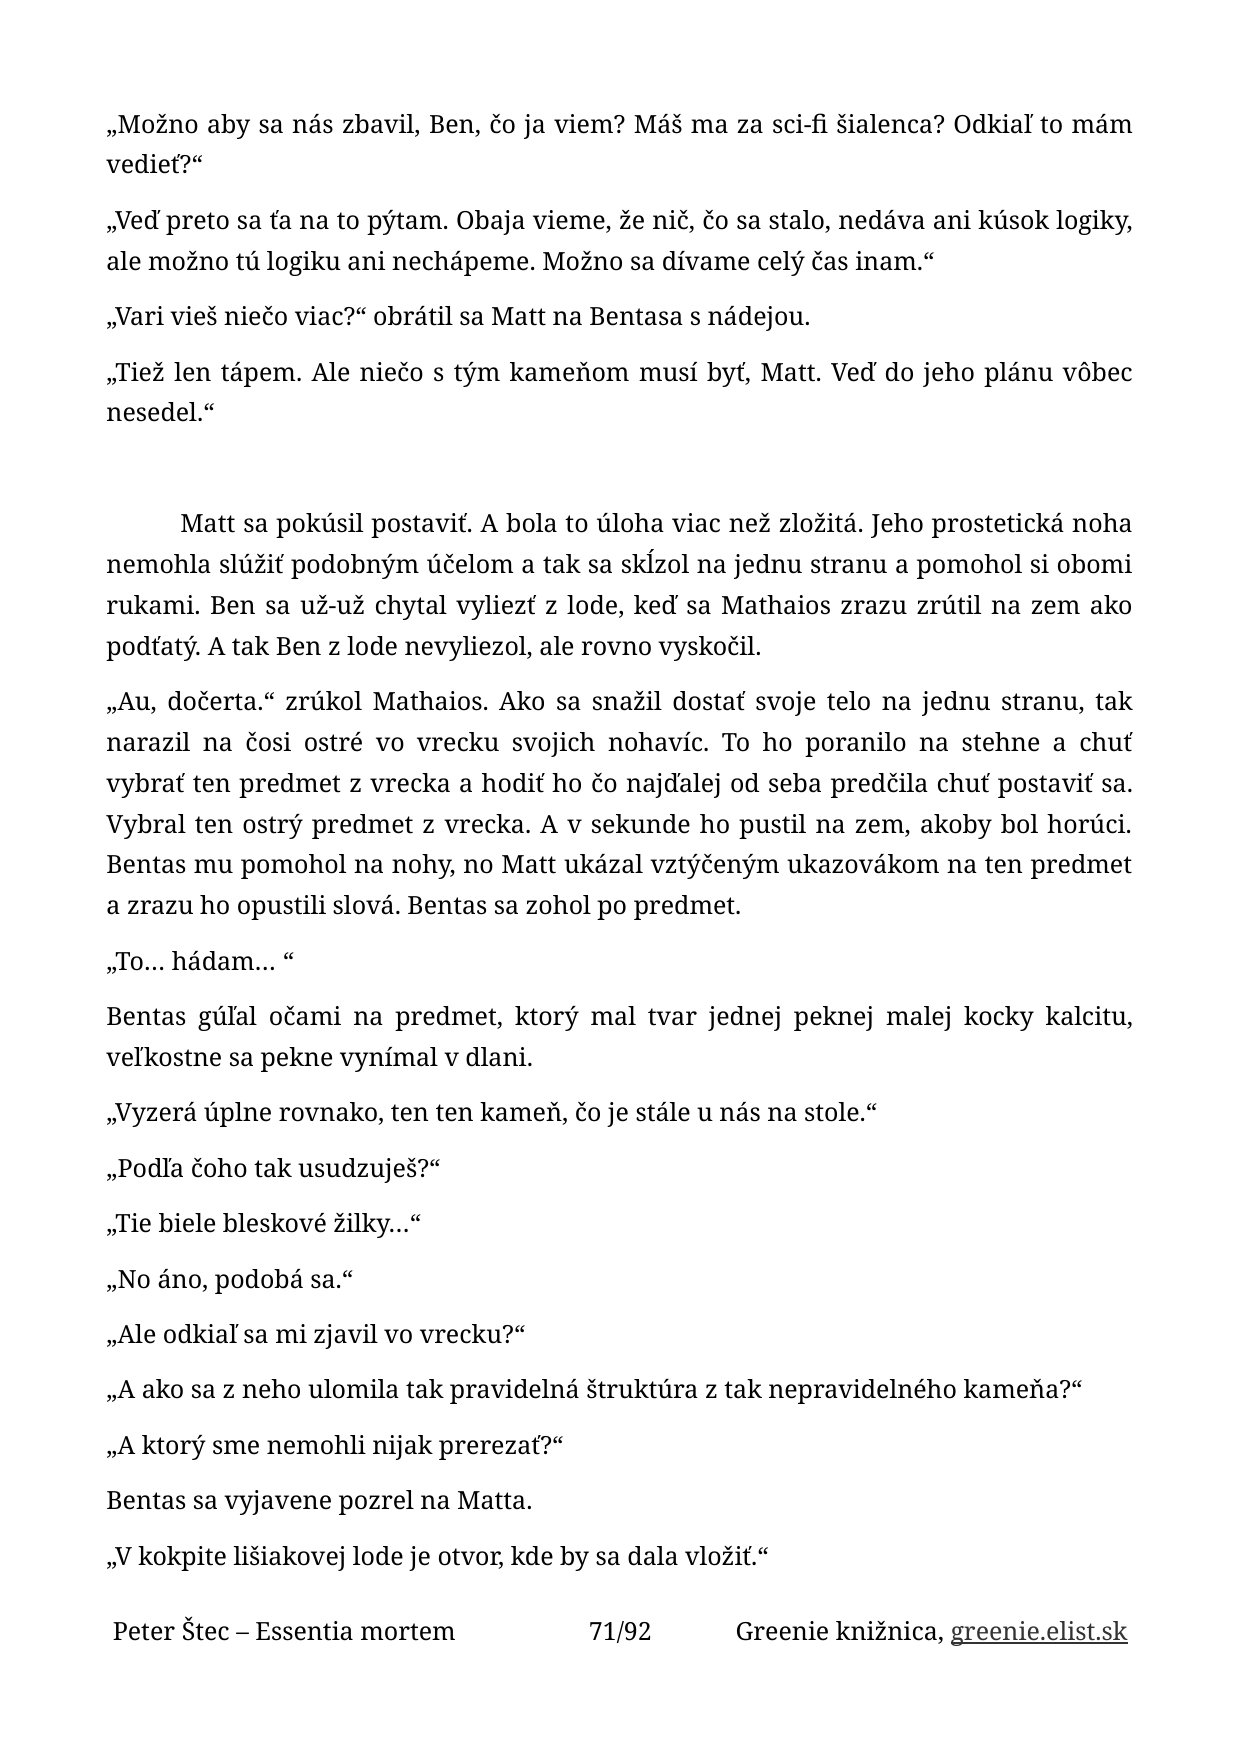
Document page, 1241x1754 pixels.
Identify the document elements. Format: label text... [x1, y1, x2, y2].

text „V kokpite lišiakovej lode je otvor, kde by sa dala vložiť.“ [106, 1538, 1134, 1572]
text Matt sa pokúsil postaviť. A bola to úloha viac než zložitá. Jeho prostetická noha nemohla slúžiť podobným účelom a tak sa skĺzol na jednu stranu a pomohol si obomi rukami. Ben sa už-už chytal vyliezť z lode, keď sa Mathaios zrazu zrútil na zem ako podťatý. A tak Ben z lode nevyliezol, ale rovno vyskočil. [106, 506, 1134, 662]
text „Veď preto sa ťa na to pýtam. Obaja vieme, že nič, čo sa stalo, nedáva ani kúsok logiky, ale možno tú logiku ani nechápeme. Možno sa dívame celý čas inam.“ [106, 202, 1134, 277]
text „Au, dočerta.“ zrúkol Mathaios. Ako sa snažil dostať svoje telo na jednu stranu, tak narazil na čosi ostré vo vrecku svojich nohavíc. To ho poranilo na stehne a chuť vybrať ten predmet z vrecka a hodiť ho čo najďalej od seba predčila chuť postaviť sa. Vybral ten ostrý predmet z vrecka. A v sekunde ho pustil na zem, akoby bol horúci. Bentas mu pomohol na nohy, no Matt ukázal vztýčeným ukazovákom na ten predmet a zrazu ho opustili slová. Bentas sa zohol po predmet. [106, 684, 1134, 922]
text „Vari vieš niečo viac?“ obrátil sa Matt na Bentasa s nádejou. [106, 299, 1134, 333]
text „A ako sa z neho ulomila tak pravidelná štruktúra z tak nepravidelného kameňa?“ [106, 1372, 1134, 1406]
text Bentas sa vyjavene pozrel na Matta. [106, 1483, 1134, 1517]
text „No áno, podobá sa.“ [106, 1261, 1134, 1295]
text „Možno aby sa nás zbavil, Ben, čo ja viem? Máš ma za sci-fi šialenca? Odkiaľ to mám vedieť?“ [106, 106, 1134, 181]
text „Podľa čoho tak usudzuješ?“ [106, 1150, 1134, 1184]
text „Tie biele bleskové žilky…“ [106, 1206, 1134, 1240]
text „Tiež len tápem. Ale niečo s tým kameňom musí byť, Matt. Veď do jeho plánu vôbec nesedel.“ [106, 354, 1134, 429]
text „A ktorý sme nemohli nijak prerezať?“ [106, 1427, 1134, 1462]
text Bentas gúľal očami na predmet, ktorý mal tvar jednej peknej malej kocky kalcitu, veľkostne sa pekne vynímal v dlani. [106, 999, 1134, 1074]
text „To… hádam… “ [106, 943, 1134, 977]
text „Ale odkiaľ sa mi zjavil vo vrecku?“ [106, 1317, 1134, 1351]
text „Vyzerá úplne rovnako, ten ten kameň, čo je stále u nás na stole.“ [106, 1095, 1134, 1129]
